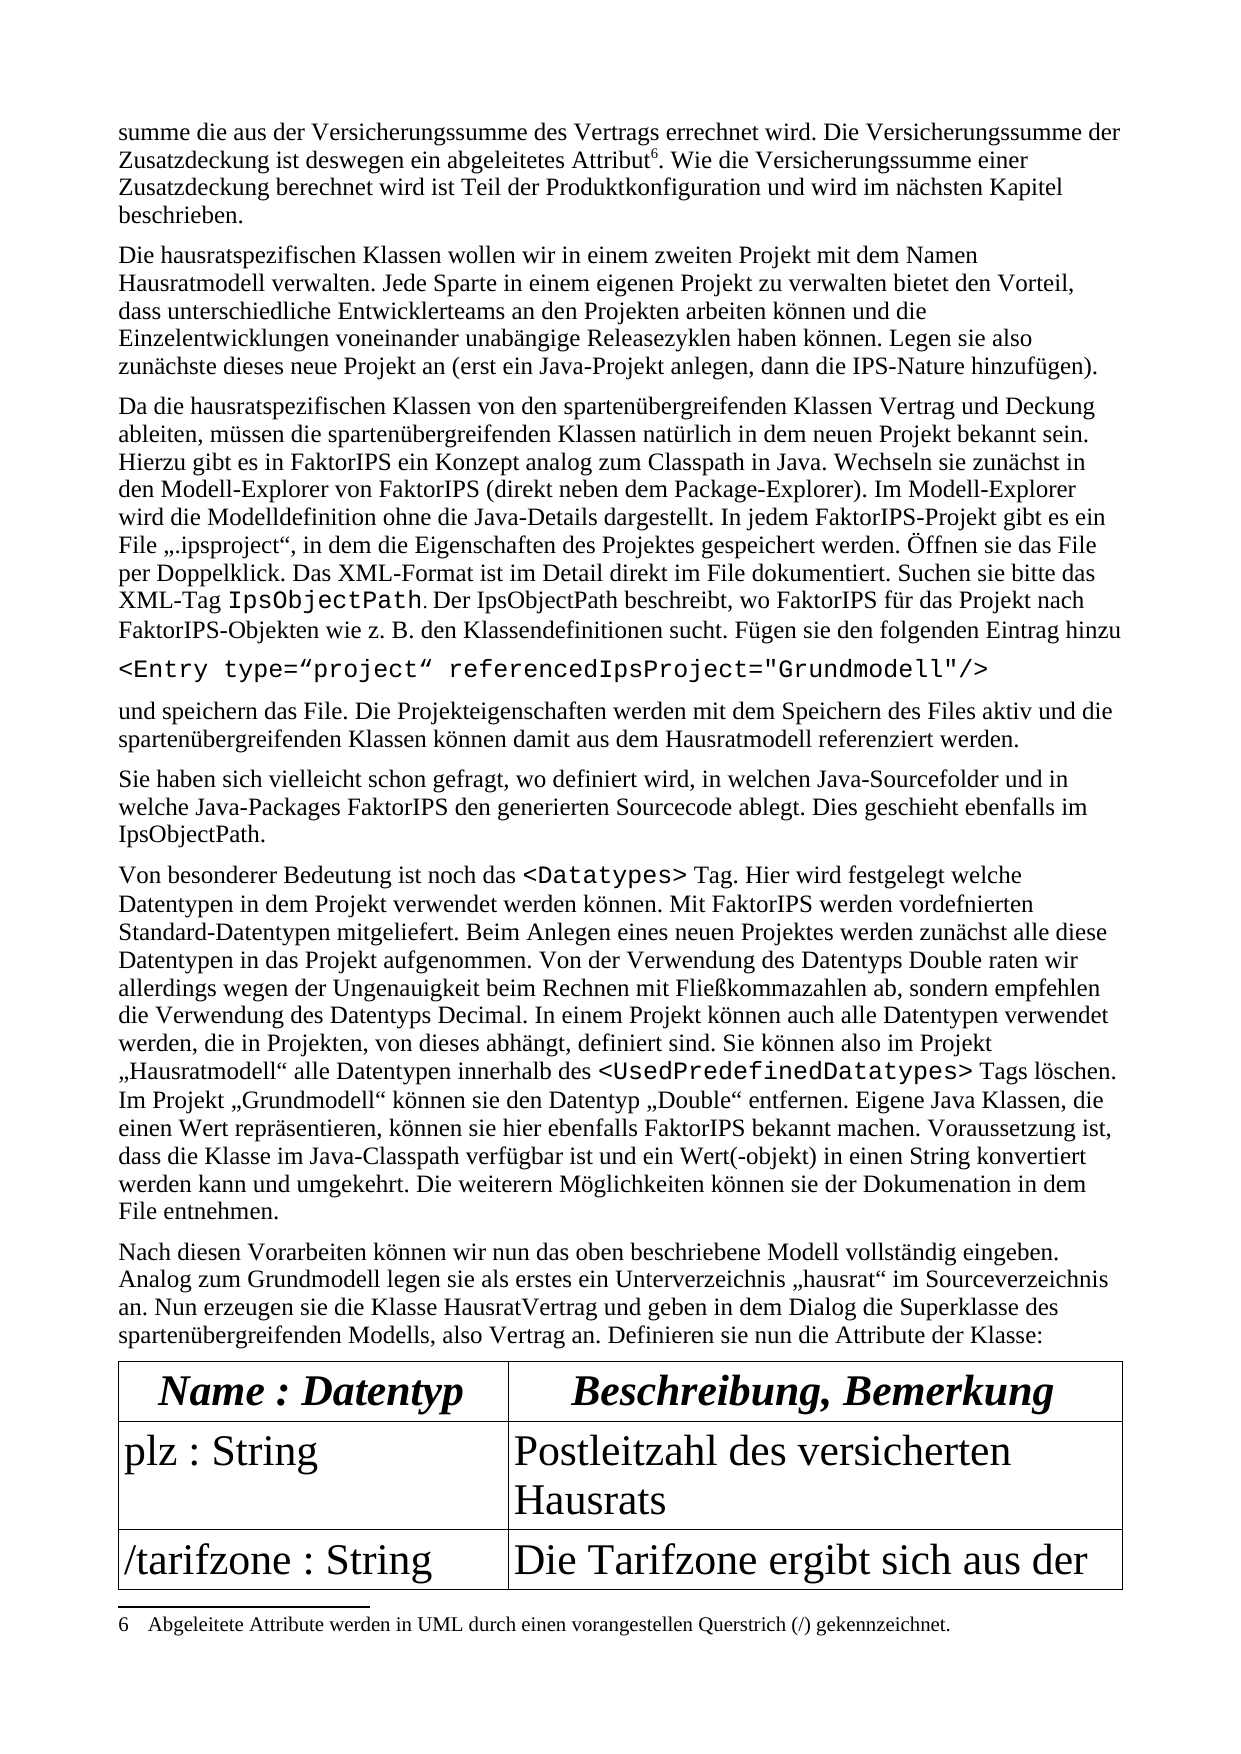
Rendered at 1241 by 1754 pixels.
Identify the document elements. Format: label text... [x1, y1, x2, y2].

text Sie haben sich vielleicht schon gefragt, wo definiert wird, in welchen Java-Sourcefolder und in welche Java-Packages FaktorIPS den generierten Sourcecode ablegt. Dies geschieht ebenfalls im IpsObjectPath. [118, 765, 1122, 848]
text Da die hausratspezifischen Klassen von den spartenübergreifenden Klassen Vertrag und Deckung ableiten, müssen die spartenübergreifenden Klassen natürlich in dem neuen Projekt bekannt sein. Hierzu gibt es in FaktorIPS ein Konzept analog zum Classpath in Java. Wechseln sie zunächst in den Modell-Explorer von FaktorIPS (direkt neben dem Package-Explorer). Im Modell-Explorer wird die Modelldefinition ohne die Java-Details dargestellt. In jedem FaktorIPS-Projekt gibt es ein File „.ipsproject“, in dem die Eigenschaften des Projektes gespeichert werden. Öffnen sie das File per Doppelklick. Das XML-Format ist im Detail direkt im File dokumentiert. Suchen sie bitte das XML-Tag IpsObjectPath. Der IpsObjectPath beschreibt, wo FaktorIPS für das Projekt nach FaktorIPS-Objekten wie z. B. den Klassendefinitionen sucht. Fügen sie den folgenden Eintrag hinzu [118, 392, 1122, 644]
table_cell plz : String [119, 1422, 508, 1529]
text <Entry type=“project“ referencedIpsProject="Grundmodell"/> [118, 656, 1122, 685]
table_header Name : Datentyp [119, 1362, 508, 1421]
text Abgeleitete Attribute werden in UML durch einen vorangestellen Querstrich (/) gekennzeichnet. [118, 1613, 1122, 1636]
text Nach diesen Vorarbeiten können wir nun das oben beschriebene Modell vollständig eingeben. Analog zum Grundmodell legen sie als erstes ein Unterverzeichnis „hausrat“ im Sourceverzeichnis an. Nun erzeugen sie die Klasse HausratVertrag und geben in dem Dialog die Superklasse des spartenüber­greifenden Modells, also Vertrag an. Definieren sie nun die Attribute der Klasse: [118, 1238, 1122, 1348]
table_cell Postleitzahl des versicherten Hausrats [509, 1422, 1122, 1529]
table_header Beschreibung, Bemerkung [509, 1362, 1122, 1421]
text summe die aus der Versicherungssumme des Vertrags errechnet wird. Die Versicherungssumme der Zusatzdeckung ist deswegen ein abgeleitetes Attribut. Wie die Versicherungssumme einer Zusatzdeckung berechnet wird ist Teil der Produkt­konfiguration und wird im nächsten Kapitel beschrieben. [118, 118, 1122, 229]
text Die hausratspezifischen Klassen wollen wir in einem zweiten Projekt mit dem Namen Hausratmodell verwalten. Jede Sparte in einem eigenen Projekt zu verwalten bietet den Vorteil, dass unterschiedliche Entwicklerteams an den Projekten arbeiten können und die Einzelentwicklungen voneinander unabängige Releasezyklen haben können. Legen sie also zunächste dieses neue Projekt an (erst ein Java-Projekt anlegen, dann die IPS-Nature hinzufügen). [118, 241, 1122, 380]
table_cell Die Tarifzone ergibt sich aus der [509, 1530, 1122, 1589]
text Von besonderer Bedeutung ist noch das <Datatypes> Tag. Hier wird festgelegt welche Datentypen in dem Projekt verwendet werden können. Mit FaktorIPS werden vordefnierten Standard-Datentypen mitgeliefert. Beim Anlegen eines neuen Projektes werden zunächst alle diese Datentypen in das Projekt aufgenommen. Von der Verwendung des Datentyps Double raten wir allerdings wegen der Ungenauigkeit beim Rechnen mit Fließkommazahlen ab, sondern empfehlen die Verwendung des Datentyps Decimal. In einem Projekt können auch alle Datentypen verwendet werden, die in Projekten, von dieses abhängt, definiert sind. Sie können also im Projekt „Hausratmodell“ alle Datentypen innerhalb des <UsedPredefinedDatatypes> Tags löschen. Im Projekt „Grundmodell“ können sie den Datentyp „Double“ entfernen. Eigene Java Klassen, die einen Wert repräsentieren, können sie hier ebenfalls FaktorIPS bekannt machen. Voraussetzung ist, dass die Klasse im Java-Classpath verfügbar ist und ein Wert(-objekt) in einen String konvertiert werden kann und umgekehrt. Die weiterern Möglichkeiten können sie der Dokumenation in dem File entnehmen. [118, 861, 1122, 1225]
text und speichern das File. Die Projekteigenschaften werden mit dem Speichern des Files aktiv und die spartenübergreifenden Klassen können damit aus dem Hausratmodell referenziert werden. [118, 697, 1122, 753]
table_cell /tarifzone : String [119, 1530, 508, 1589]
